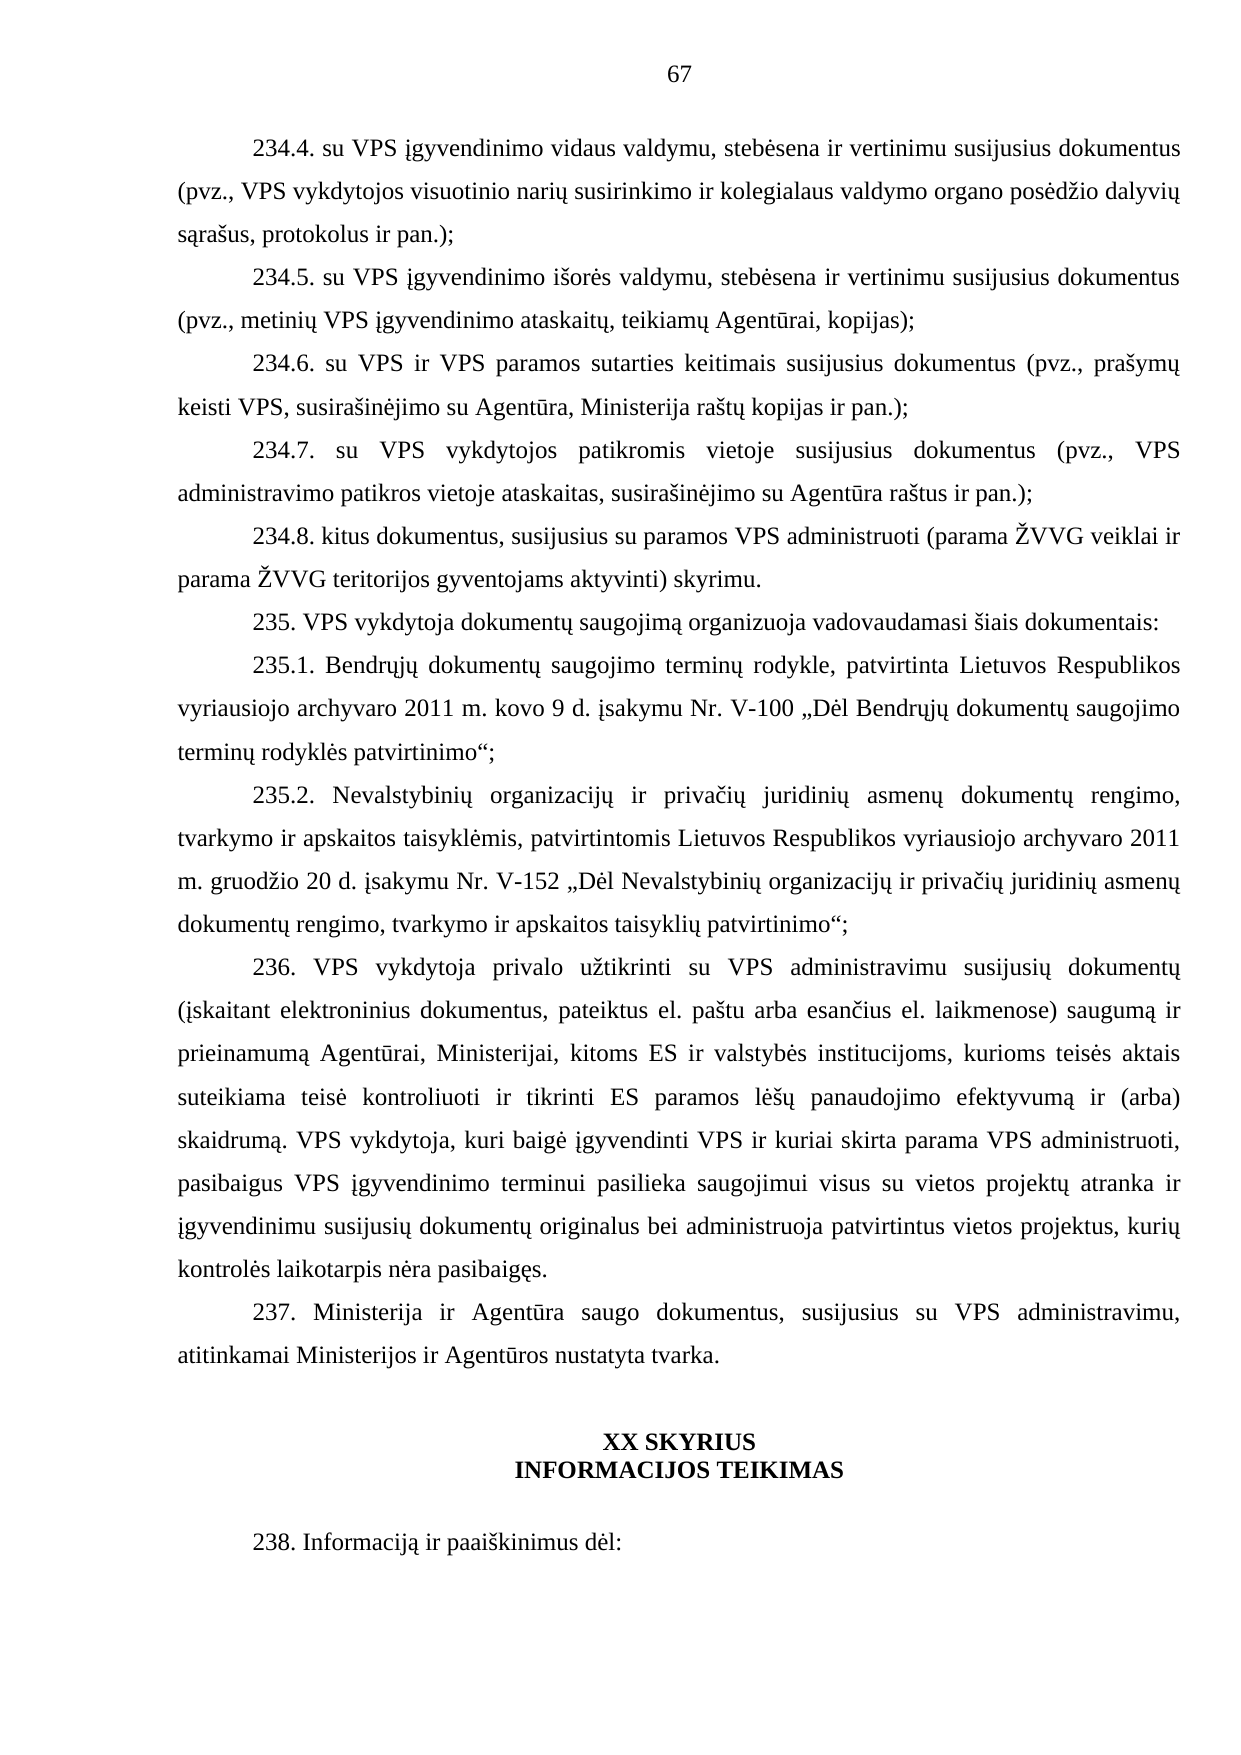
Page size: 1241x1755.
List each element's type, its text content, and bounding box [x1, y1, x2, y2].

text 235. VPS vykdytoja dokumentų saugojimą organizuoja vadovaudamasi šiais dokumentais: [177, 607, 1181, 636]
text 236. VPS vykdytoja privalo užtikrinti su VPS administravimu susijusių dokumentų (įskaitant elektroninius dokumentus, pateiktus el. paštu arba esančius el. laikmenose) saugumą ir prieinamumą Agentūrai, Ministerijai, kitoms ES ir valstybės institucijoms, kurioms teisės aktais suteikiama teisė kontroliuoti ir tikrinti ES paramos lėšų panaudojimo efektyvumą ir (arba) skaidrumą. VPS vykdytoja, kuri baigė įgyvendinti VPS ir kuriai skirta parama VPS administruoti, pasibaigus VPS įgyvendinimo terminui pasilieka saugojimui visus su vietos projektų atranka ir įgyvendinimu susijusių dokumentų originalus bei administruoja patvirtintus vietos projektus, kurių kontrolės laikotarpis nėra pasibaigęs. [177, 952, 1181, 1283]
text INFORMACIJOS TEIKIMAS [177, 1455, 1181, 1484]
text 234.5. su VPS įgyvendinimo išorės valdymu, stebėsena ir vertinimu susijusius dokumentus (pvz., metinių VPS įgyvendinimo ataskaitų, teikiamų Agentūrai, kopijas); [177, 262, 1181, 334]
text 234.7. su VPS vykdytojos patikromis vietoje susijusius dokumentus (pvz., VPS administravimo patikros vietoje ataskaitas, susirašinėjimo su Agentūra raštus ir pan.); [177, 435, 1181, 507]
text 237. Ministerija ir Agentūra saugo dokumentus, susijusius su VPS administravimu, atitinkamai Ministerijos ir Agentūros nustatyta tvarka. [177, 1297, 1181, 1369]
text 235.2. Nevalstybinių organizacijų ir privačių juridinių asmenų dokumentų rengimo, tvarkymo ir apskaitos taisyklėmis, patvirtintomis Lietuvos Respublikos vyriausiojo archyvaro 2011 m. gruodžio 20 d. įsakymu Nr. V-152 „Dėl Nevalstybinių organizacijų ir privačių juridinių asmenų dokumentų rengimo, tvarkymo ir apskaitos taisyklių patvirtinimo“; [177, 780, 1181, 938]
text XX SKYRIUS [177, 1427, 1181, 1455]
text 234.6. su VPS ir VPS paramos sutarties keitimais susijusius dokumentus (pvz., prašymų keisti VPS, susirašinėjimo su Agentūra, Ministerija raštų kopijas ir pan.); [177, 348, 1181, 420]
text 235.1. Bendrųjų dokumentų saugojimo terminų rodykle, patvirtinta Lietuvos Respublikos vyriausiojo archyvaro 2011 m. kovo 9 d. įsakymu Nr. V-100 „Dėl Bendrųjų dokumentų saugojimo terminų rodyklės patvirtinimo“; [177, 650, 1181, 765]
text 234.4. su VPS įgyvendinimo vidaus valdymu, stebėsena ir vertinimu susijusius dokumentus (pvz., VPS vykdytojos visuotinio narių susirinkimo ir kolegialaus valdymo organo posėdžio dalyvių sąrašus, protokolus ir pan.); [177, 133, 1181, 248]
text 238. Informaciją ir paaiškinimus dėl: [177, 1527, 1181, 1556]
text 234.8. kitus dokumentus, susijusius su paramos VPS administruoti (parama ŽVVG veiklai ir parama ŽVVG teritorijos gyventojams aktyvinti) skyrimu. [177, 521, 1181, 593]
